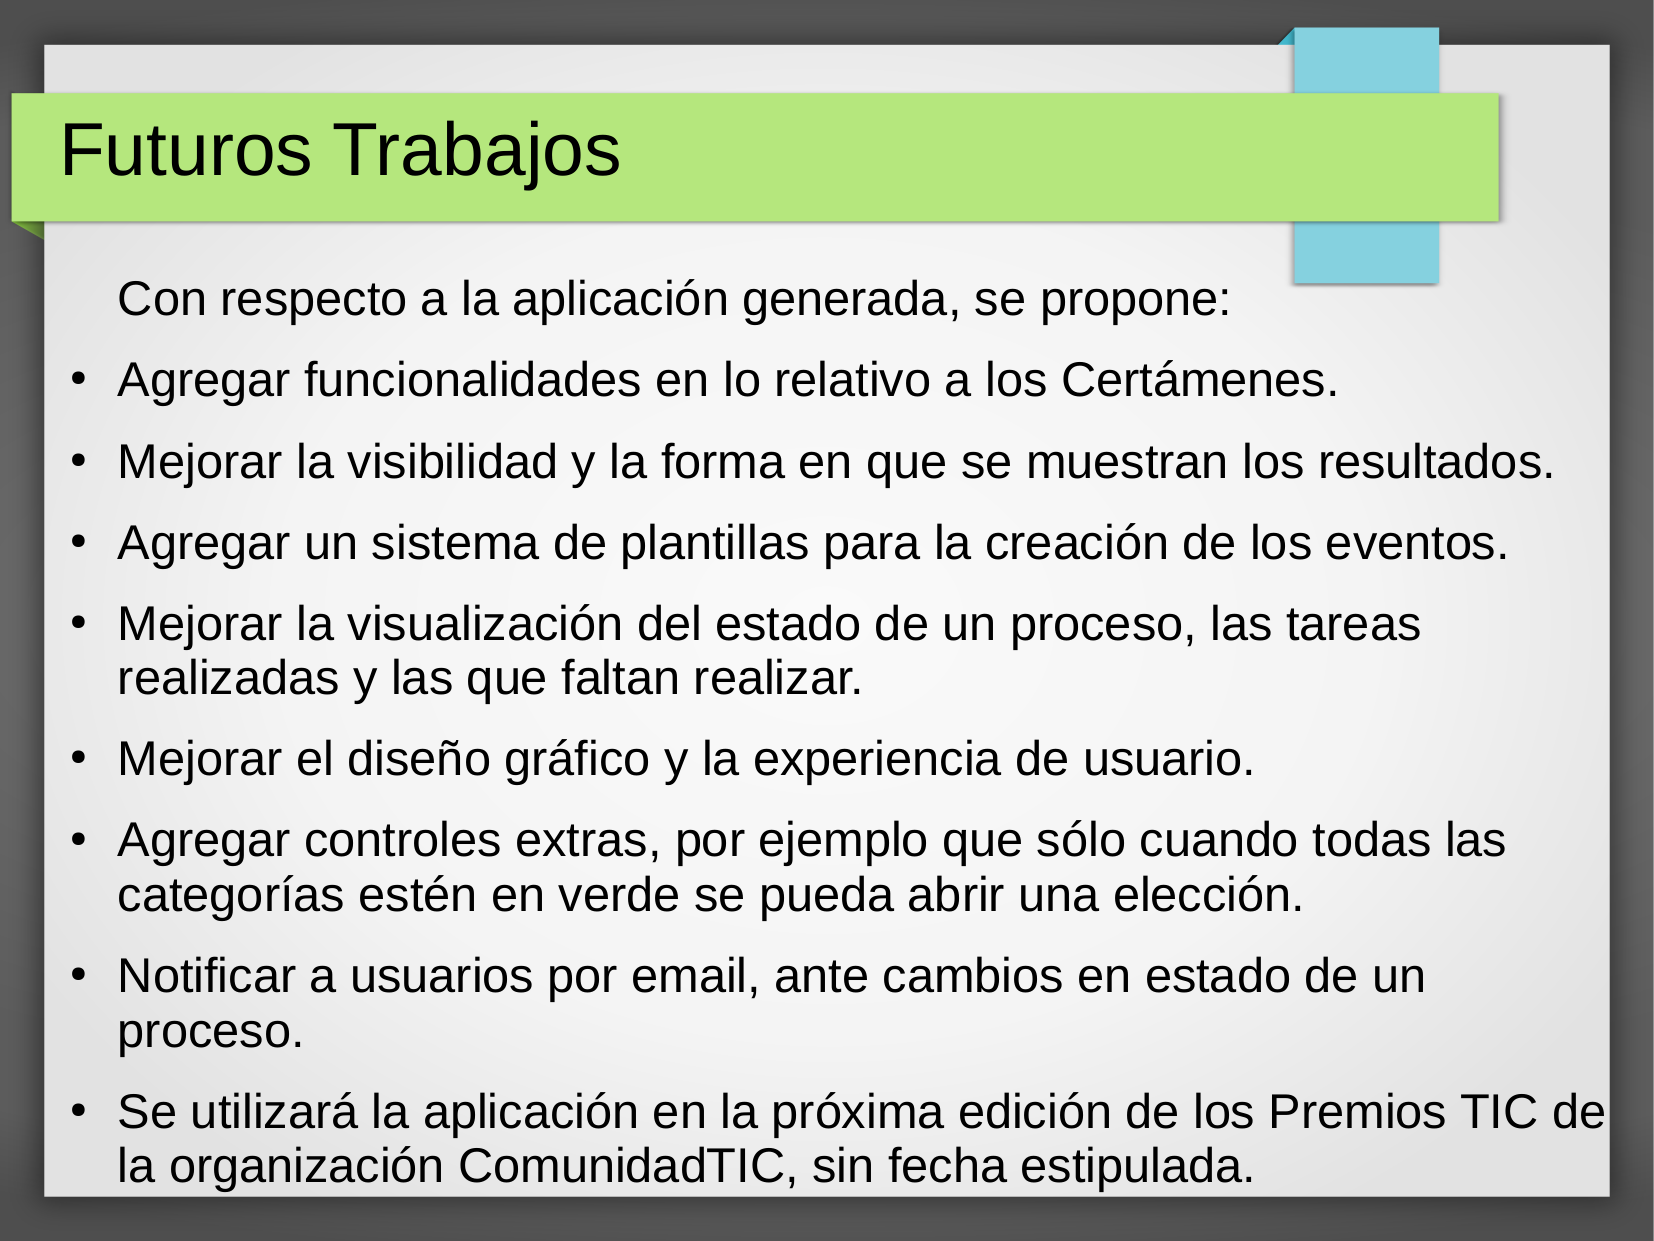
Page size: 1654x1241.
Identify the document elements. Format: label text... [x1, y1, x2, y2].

title Futuros Trabajos [59, 97, 1489, 201]
picture [0, 0, 1654, 1241]
list Con respecto a la aplicación generada, se propone: Agregar funcionalidades en lo relativo a los Certámenes. Mejorar la visibilidad y la forma en que se muestran los resultados. Agregar un sistema de plantillas para la creación de los eventos. Mejorar la visualización del estado de un proceso, las tareas realizadas y las que faltan realizar. Mejorar el diseño gráfico y la experiencia de usuario. Agregar controles extras, por ejemplo que sólo cuando todas las categorías estén en verde se pueda abrir una elección. Notificar a usuarios por email, ante cambios en estado de un proceso. Se utilizará la aplicación en la próxima edición de los Premios TIC de la organización ComunidadTIC, sin fecha estipulada. [54, 271, 1609, 1193]
